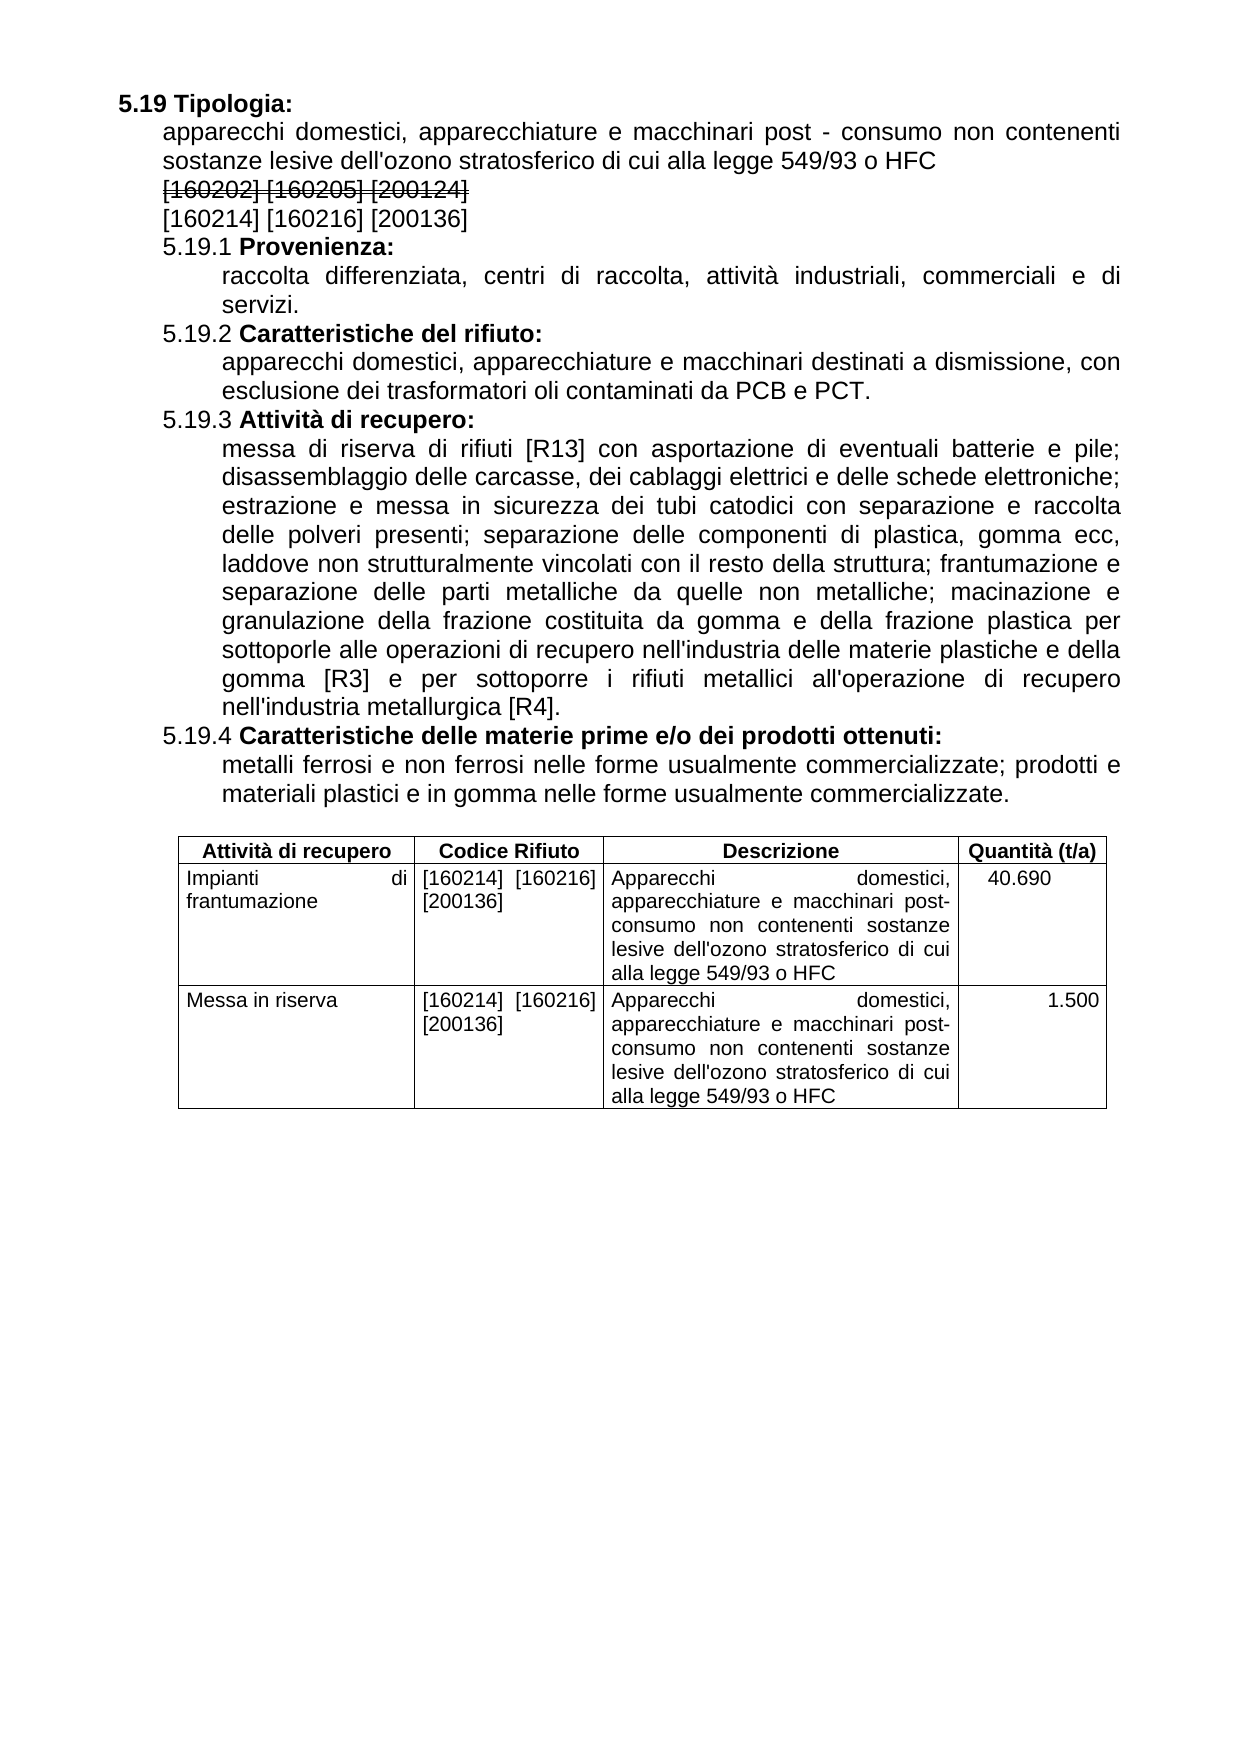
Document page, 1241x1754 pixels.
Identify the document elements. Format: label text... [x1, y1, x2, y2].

text 5.19.4 Caratteristiche delle materie prime e/o dei prodotti ottenuti: [162, 721, 1122, 750]
table_cell 1.500 [959, 986, 1106, 1107]
text [160202] [160205] [200124] [162, 175, 1122, 204]
table_cell [160214] [160216] [200136] [415, 986, 603, 1107]
text raccolta differenziata, centri di raccolta, attività industriali, commerciali e di servizi. [222, 261, 1122, 319]
text apparecchi domestici, apparecchiature e macchinari post - consumo non contenenti sostanze lesive dell'ozono stratosferico di cui alla legge 549/93 o HFC [162, 117, 1122, 175]
table_header Quantità (t/a) [959, 837, 1106, 863]
table_cell Messa in riserva [179, 986, 414, 1107]
text [160214] [160216] [200136] [162, 204, 1122, 232]
table_header Attività di recupero [179, 837, 414, 863]
table_cell Impianti di frantumazione [179, 864, 414, 985]
subtitle 5.19 Tipologia: [118, 89, 1122, 117]
text 5.19.2 Caratteristiche del rifiuto: [162, 319, 1122, 347]
table_cell Apparecchi domestici, apparecchiature e macchinari post-consumo non contenenti sostanze lesive dell'ozono stratosferico di cui alla legge 549/93 o HFC [604, 986, 958, 1107]
text metalli ferrosi e non ferrosi nelle forme usualmente commercializzate; prodotti e materiali plastici e in gomma nelle forme usualmente commercializzate. [222, 750, 1122, 807]
text apparecchi domestici, apparecchiature e macchinari destinati a dismissione, con esclusione dei trasformatori oli contaminati da PCB e PCT. [222, 347, 1122, 405]
text 5.19.3 Attività di recupero: [162, 405, 1122, 434]
text 5.19.1 Provenienza: [162, 232, 1122, 261]
table_cell 40.690 [959, 864, 1106, 985]
text messa di riserva di rifiuti [R13] con asportazione di eventuali batterie e pile; disassemblaggio delle carcasse, dei cablaggi elettrici e delle schede elettroniche; estrazione e messa in sicurezza dei tubi catodici con separazione e raccolta delle polveri presenti; separazione delle componenti di plastica, gomma ecc, laddove non strutturalmente vincolati con il resto della struttura; frantumazione e separazione delle parti metalliche da quelle non metalliche; macinazione e granulazione della frazione costituita da gomma e della frazione plastica per sottoporle alle operazioni di recupero nell'industria delle materie plastiche e della gomma [R3] e per sottoporre i rifiuti metallici all'operazione di recupero nell'industria metallurgica [R4]. [222, 434, 1122, 721]
table_header Codice Rifiuto [415, 837, 603, 863]
table_cell [160214] [160216] [200136] [415, 864, 603, 985]
table_cell Apparecchi domestici, apparecchiature e macchinari post-consumo non contenenti sostanze lesive dell'ozono stratosferico di cui alla legge 549/93 o HFC [604, 864, 958, 985]
table_header Descrizione [604, 837, 958, 863]
